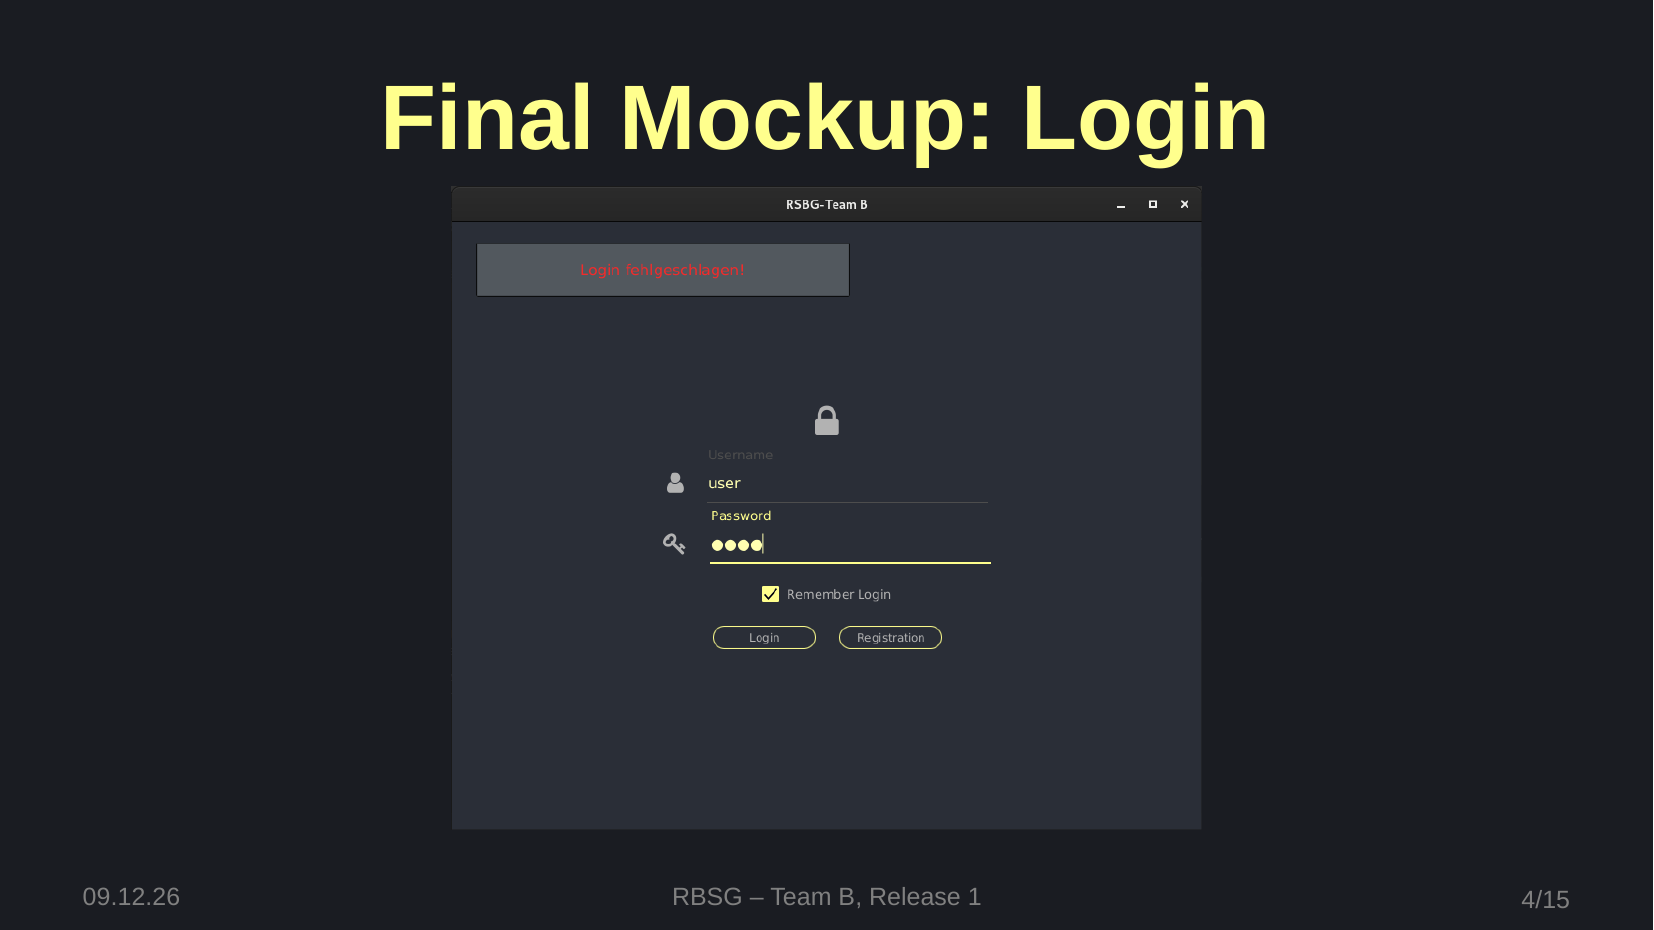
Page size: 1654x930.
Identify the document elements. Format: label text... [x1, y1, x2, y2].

picture [451, 186, 1202, 830]
title Final Mockup: Login [82, 39, 1571, 196]
